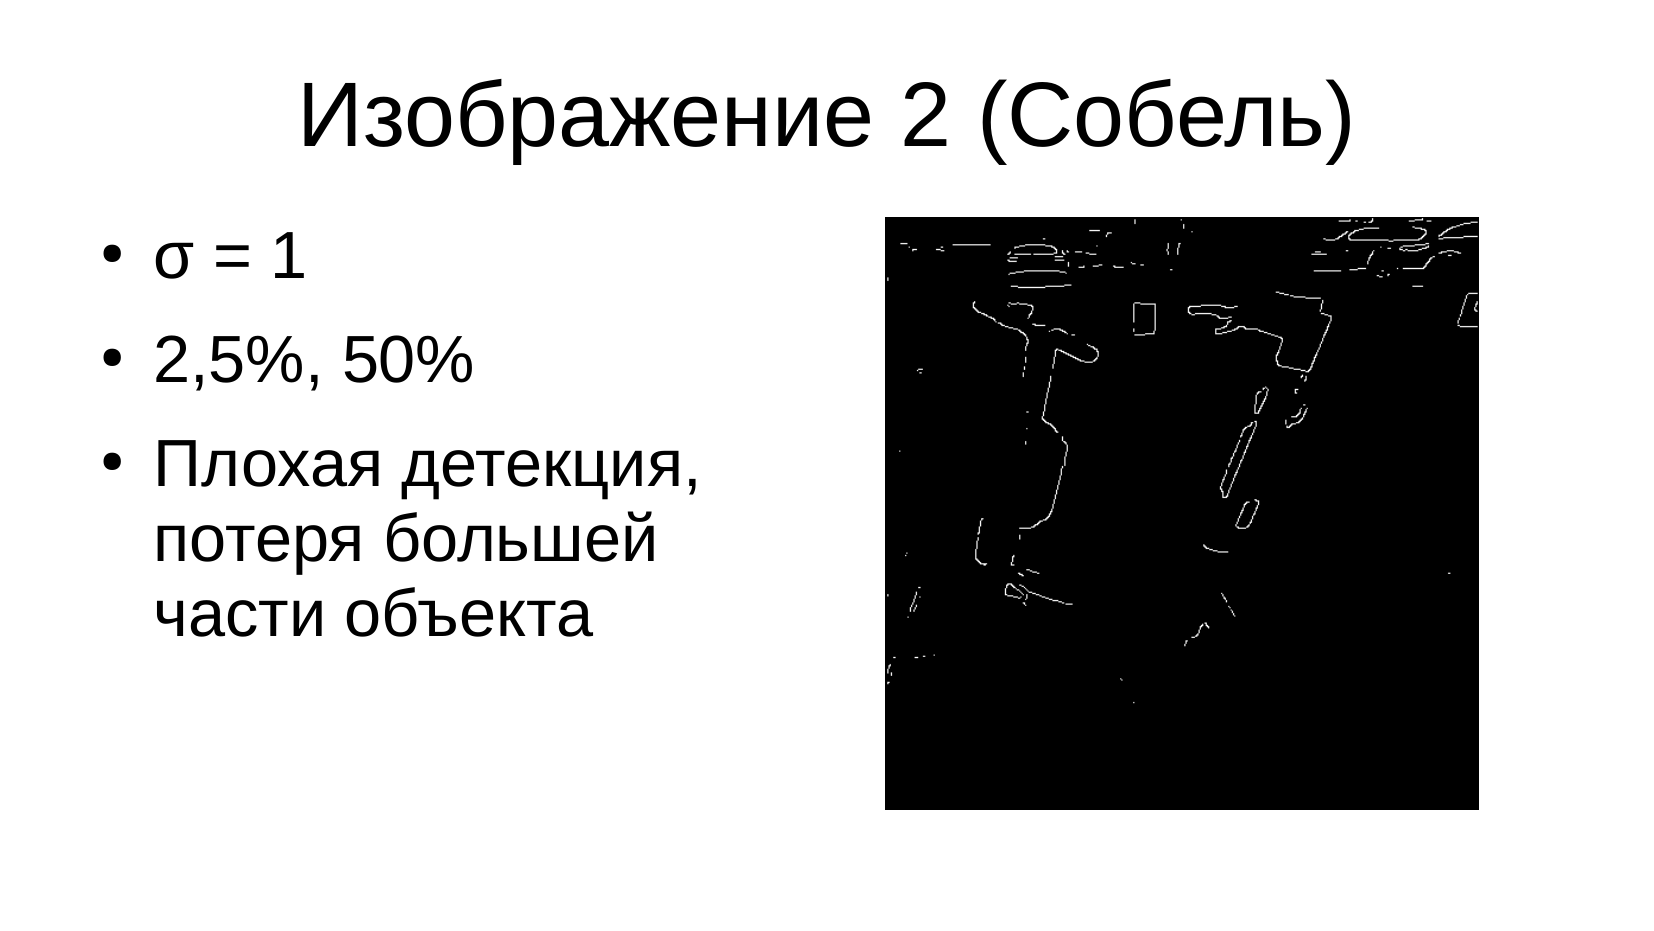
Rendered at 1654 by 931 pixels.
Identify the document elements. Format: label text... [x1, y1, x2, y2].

title Изображение 2 (Собель) [82, 37, 1571, 193]
list σ = 1 2,5%, 50% Плохая детекция, потеря большей части объекта [82, 217, 809, 758]
picture [885, 217, 1479, 810]
